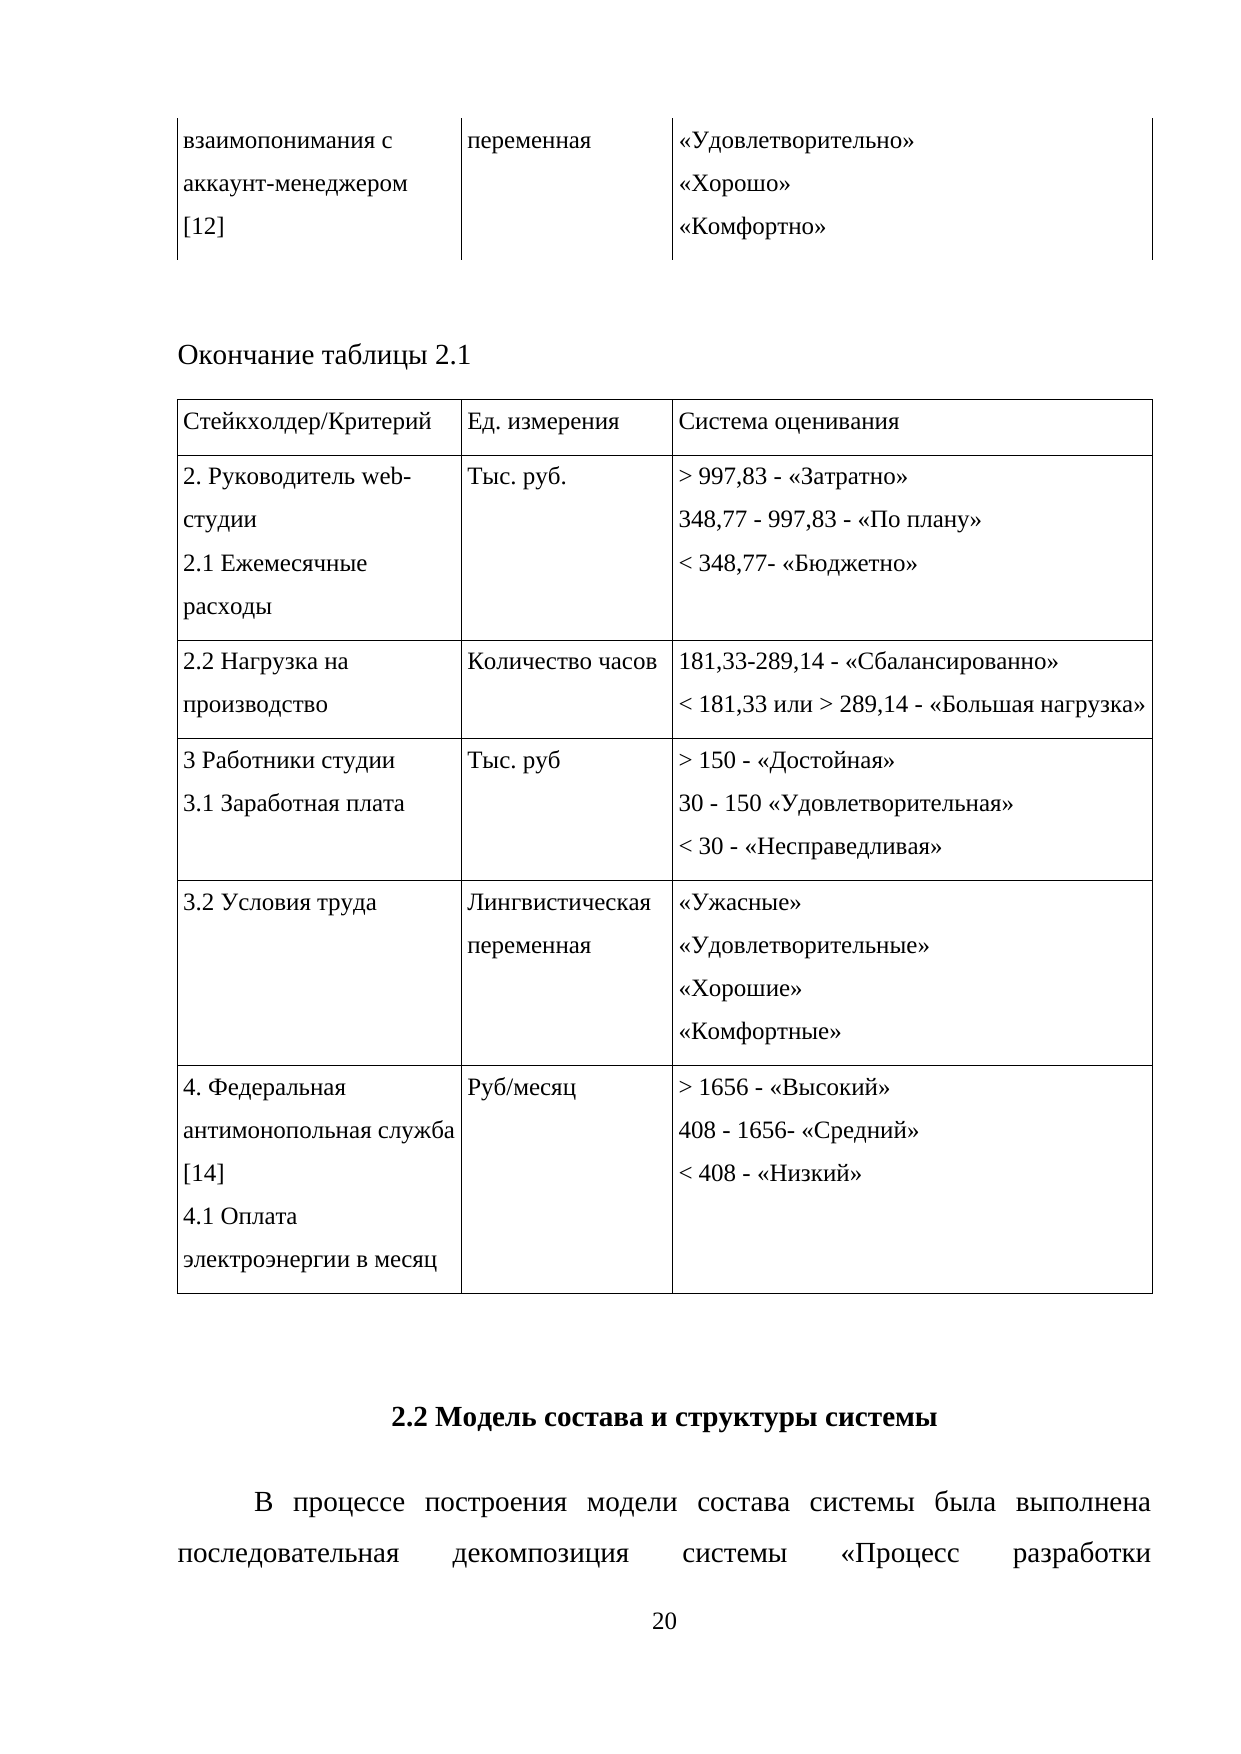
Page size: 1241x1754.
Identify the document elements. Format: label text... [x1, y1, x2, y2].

text В процессе построения модели состава системы была выполнена последовательная декомпозиция системы «Процесс разработки [177, 1484, 1152, 1568]
table_cell 4. Федеральная антимонопольная служба [14] 4.1 Оплата электроэнергии в месяц [178, 1066, 461, 1293]
table_cell Тыс. руб [462, 739, 672, 880]
table_cell Руб/месяц [462, 1066, 672, 1293]
table_cell 3 Работники студии 3.1 Заработная плата [178, 739, 461, 880]
table_cell > 997,83 - «Затратно» 348,77 - 997,83 - «По плану» < 348,77- «Бюджетно» [673, 456, 1152, 639]
text Окончание таблицы 2.1 [177, 337, 1152, 370]
table_cell Лингвистическая переменная [462, 881, 672, 1065]
table_cell Количество часов [462, 641, 672, 738]
subtitle 2.2 Модель состава и структуры системы [177, 1399, 1152, 1432]
table_cell переменная [462, 118, 672, 260]
table_cell 2. Руководитель web-студии 2.1 Ежемесячные расходы [178, 456, 461, 639]
table_header Стейкхолдер/Критерий [178, 400, 461, 454]
table_cell «Удовлетворительно» «Хорошо» «Комфортно» [673, 118, 1152, 260]
table_cell > 150 - «Достойная» 30 - 150 «Удовлетворительная» < 30 - «Несправедливая» [673, 739, 1152, 880]
table_cell 2.2 Нагрузка на производство [178, 641, 461, 738]
table_cell > 1656 - «Высокий» 408 - 1656- «Средний» < 408 - «Низкий» [673, 1066, 1152, 1293]
table_header Ед. измерения [462, 400, 672, 454]
table_cell взаимопонимания с аккаунт-менеджером [12] [178, 118, 461, 260]
table_cell 3.2 Условия труда [178, 881, 461, 1065]
table_header Система оценивания [673, 400, 1152, 454]
table_cell 181,33-289,14 - «Сбалансированно» < 181,33 или > 289,14 - «Большая нагрузка» [673, 641, 1152, 738]
table_cell Тыс. руб. [462, 456, 672, 639]
table_cell «Ужасные» «Удовлетворительные» «Хорошие» «Комфортные» [673, 881, 1152, 1065]
